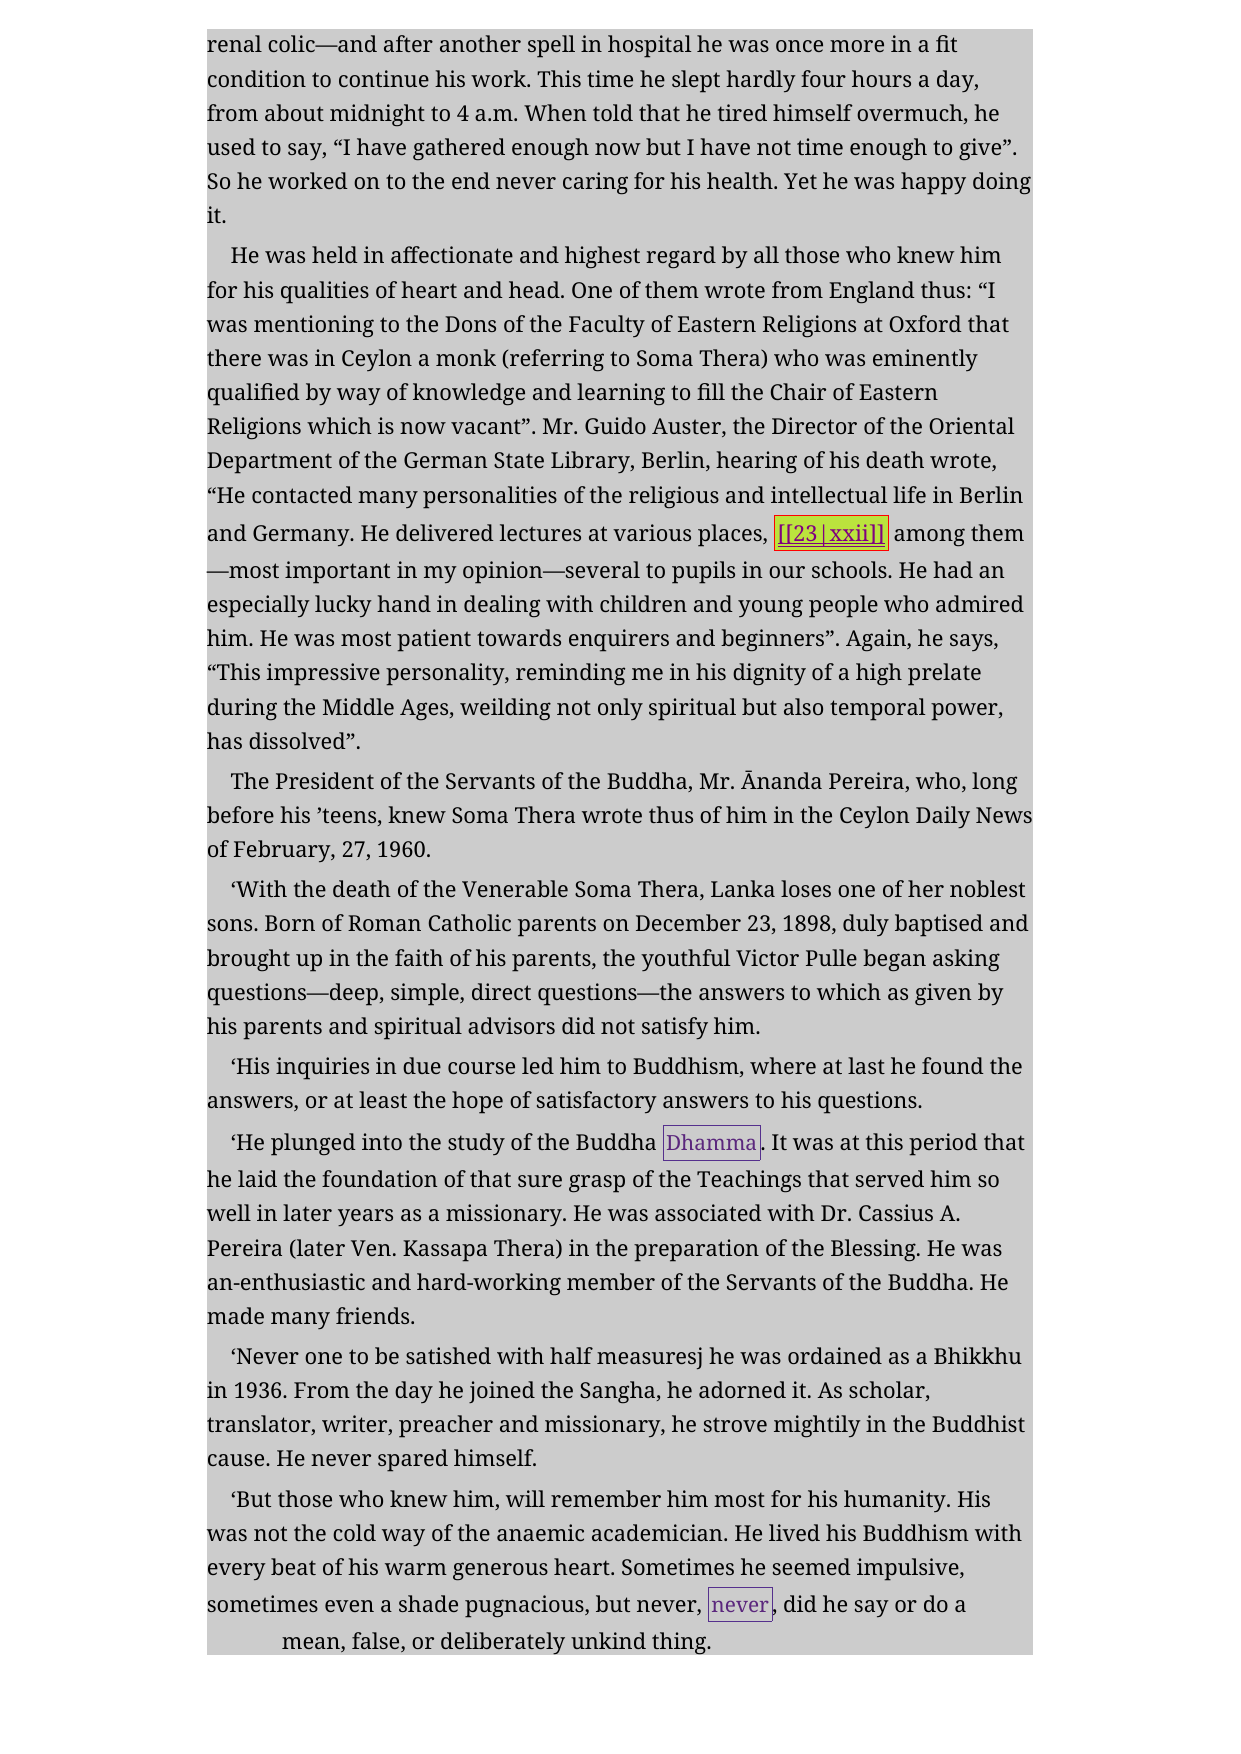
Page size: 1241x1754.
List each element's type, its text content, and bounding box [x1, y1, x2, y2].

text ‘His inquiries in due course led him to Buddhism, where at last he found the answers, or at least the hope of satisfactory answers to his questions. [207, 1051, 1033, 1115]
text ‘Never one to be satished with half measuresj he was ordained as a Bhikkhu in 1936. From the day he joined the Sangha, he adorned it. As scholar, translator, writer, preacher and missionary, he strove mightily in the Buddhist cause. He never spared himself. [207, 1341, 1033, 1473]
text ‘With the death of the Venerable Soma Thera, Lanka loses one of her noblest sons. Born of Roman Catholic parents on December 23, 1898, duly baptised and brought up in the faith of his parents, the youthful Victor Pulle began asking questions—deep, simple, direct questions—the answers to which as given by his parents and spiritual advisors did not satisfy him. [207, 874, 1033, 1041]
text He was held in affectionate and highest regard by all those who knew him for his qualities of heart and head. One of them wrote from England thus: “I was mentioning to the Dons of the Faculty of Eastern Religions at Oxford that there was in Ceylon a monk (referring to Soma Thera) who was eminently qualified by way of knowledge and learning to fill the Chair of Eastern Religions which is now vacant”. Mr. Guido Auster, the Director of the Oriental Department of the German State Library, Berlin, hearing of his death wrote, “He contacted many personalities of the religious and intellectual life in Berlin and Germany. He delivered lectures at various places, [[23|xxii]] among them—most important in my opinion—several to pupils in our schools. He had an especially lucky hand in dealing with children and young people who admired him. He was most patient towards enquirers and beginners”. Again, he says, “This impressive personality, reminding me in his dignity of a high prelate during the Middle Ages, weilding not only spiritual but also temporal power, has dissolved”. [207, 240, 1033, 756]
text renal colic—and after another spell in hospital he was once more in a fit condition to continue his work. This time he slept hardly four hours a day, from about midnight to 4 a.m. When told that he tired himself overmuch, he used to say, “I have gathered enough now but I have not time enough to give”. So he worked on to the end never caring for his health. Yet he was happy doing it. [207, 29, 1033, 230]
text ‘But those who knew him, will remember him most for his humanity. His was not the cold way of the anaemic academician. He lived his Buddhism with every beat of his warm generous heart. Sometimes he seemed impulsive, sometimes even a shade pugnacious, but never, never, did he say or do a mean, false, or deliberately unkind thing. [207, 1483, 1033, 1655]
text ‘He plunged into the study of the Buddha Dhamma. It was at this period that he laid the foundation of that sure grasp of the Teachings that served him so well in later years as a missionary. He was associated with Dr. Cassius A. Pereira (later Ven. Kassapa Thera) in the preparation of the Blessing. He was an-enthusiastic and hard-working member of the Servants of the Buddha. He made many friends. [207, 1125, 1033, 1331]
text The President of the Servants of the Buddha, Mr. Ānanda Pereira, who, long before his ’teens, knew Soma Thera wrote thus of him in the Ceylon Daily News of February, 27, 1960. [207, 766, 1033, 864]
